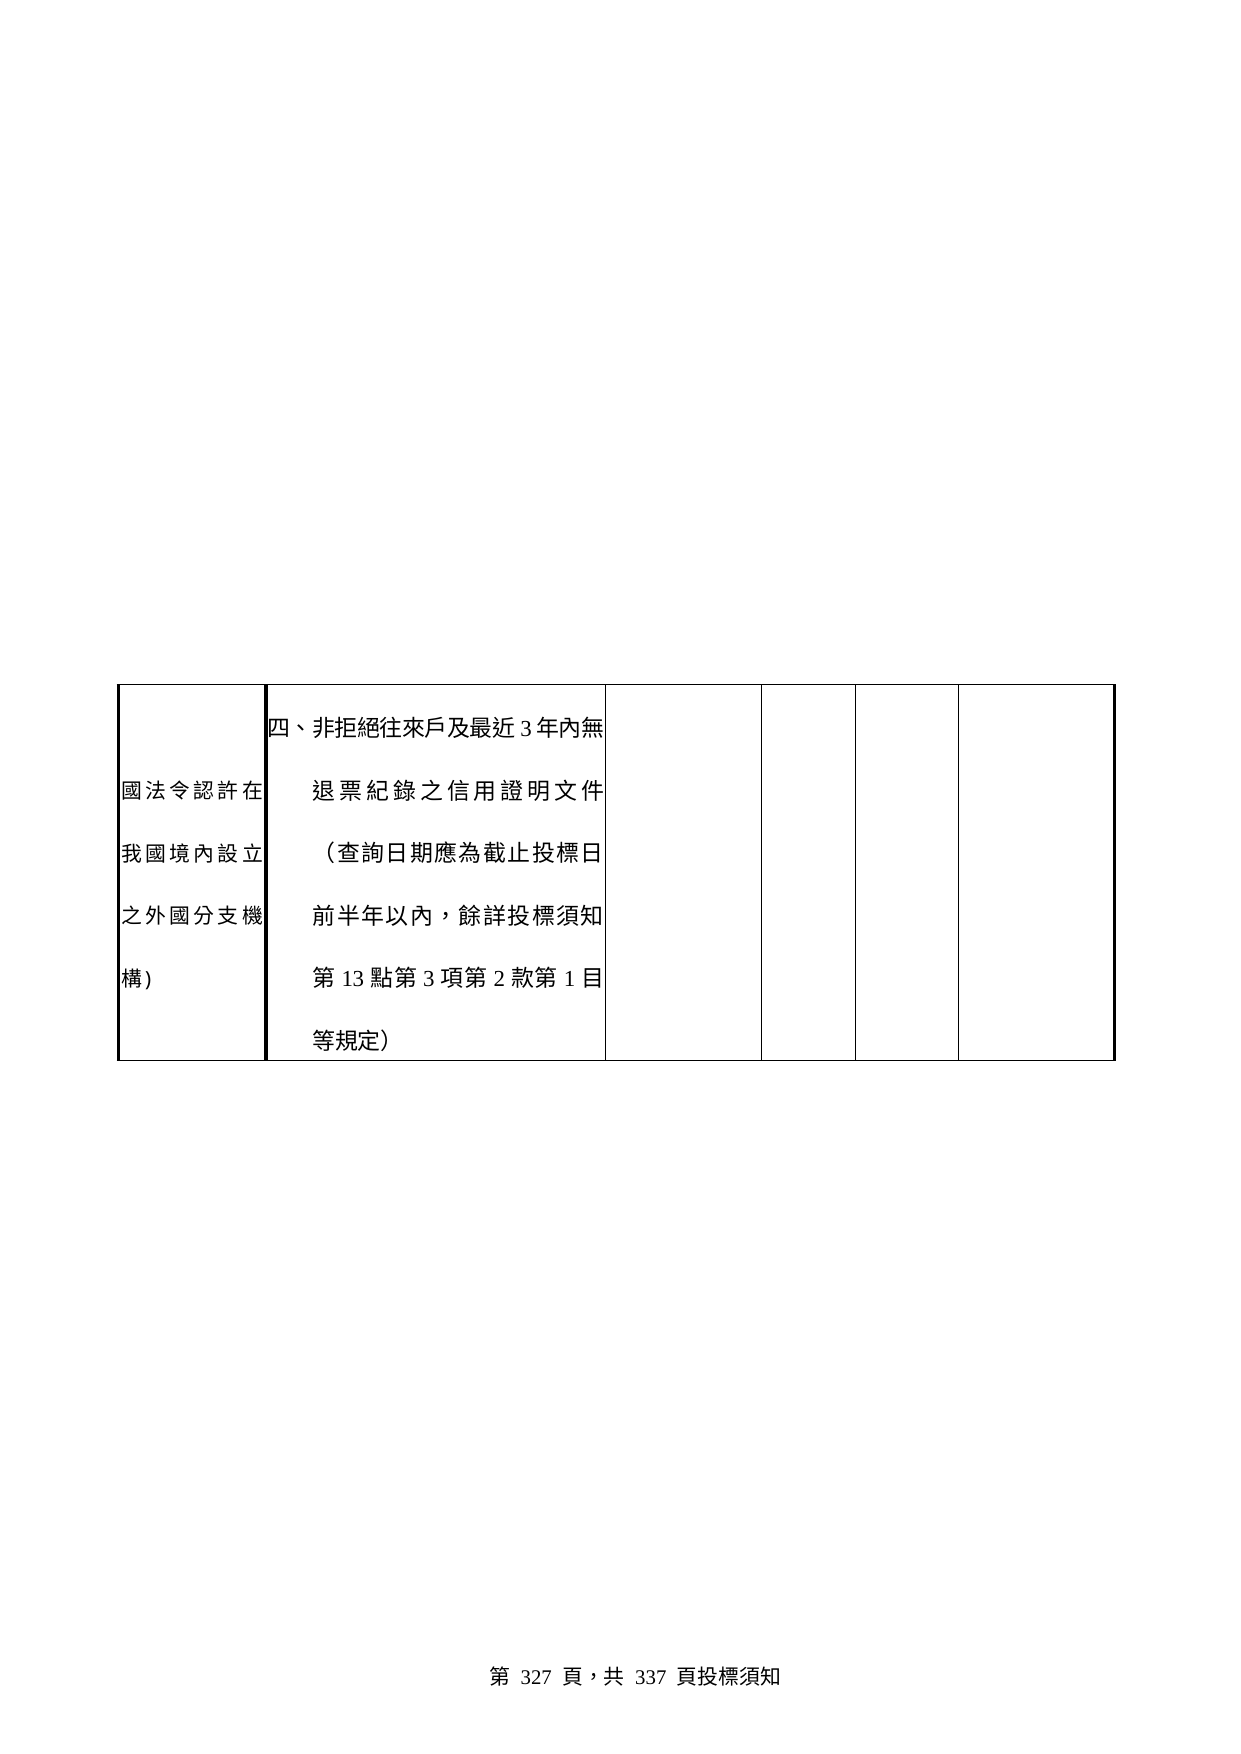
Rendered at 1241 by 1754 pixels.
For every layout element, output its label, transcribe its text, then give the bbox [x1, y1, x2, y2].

table_cell [856, 685, 958, 1060]
table_cell [762, 685, 855, 1060]
table_cell [959, 685, 1113, 1060]
table_cell 四、非拒絕往來戶及最近3年內無退票紀錄之信用證明文件（查詢日期應為截止投標日前半年以內，餘詳投標須知第13點第3項第2款第1目等規定） [268, 685, 605, 1060]
table_cell 國法令認許在我國境內設立之外國分支機構) [120, 685, 264, 1060]
table_cell [606, 685, 761, 1060]
